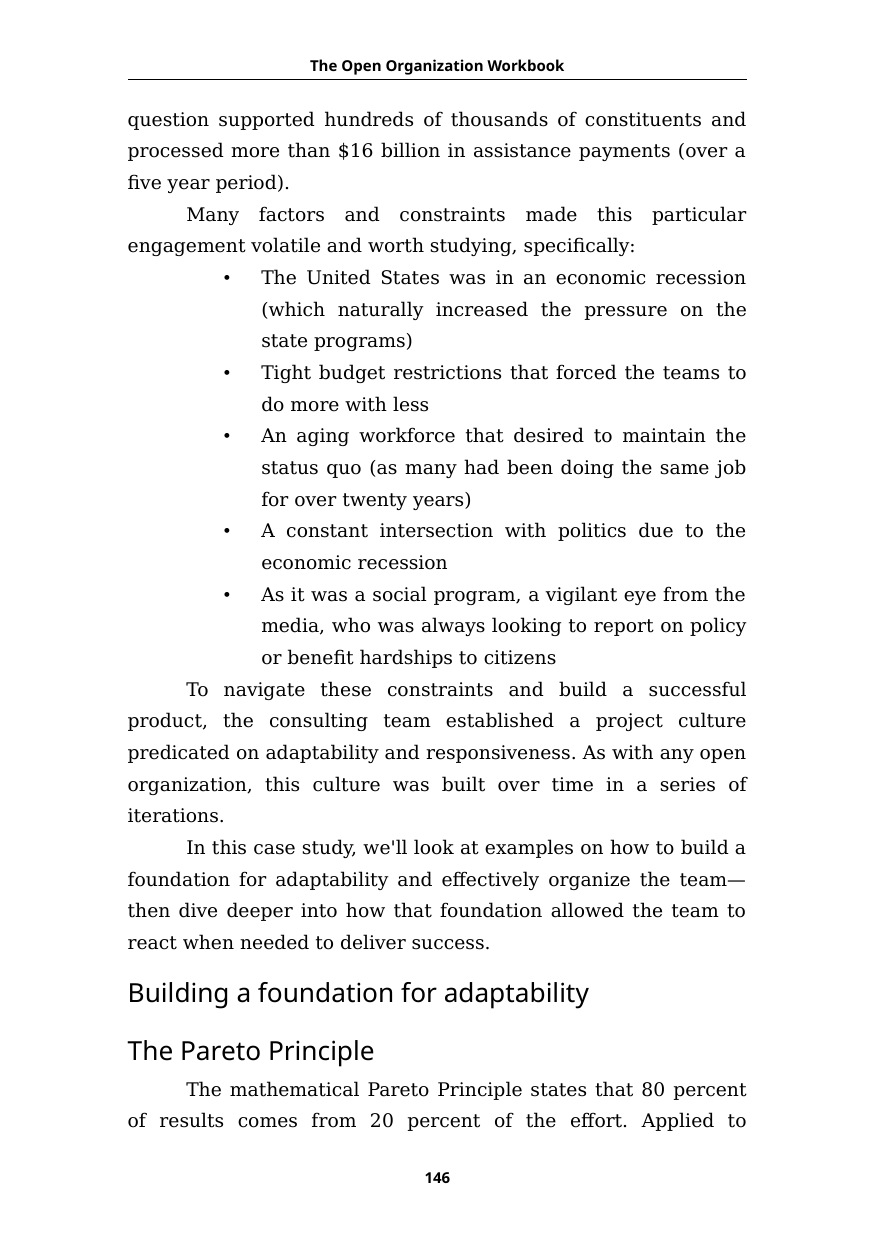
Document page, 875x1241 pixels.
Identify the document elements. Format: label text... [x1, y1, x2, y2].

text To navigate these constraints and build a successful product, the consulting team established a project culture predicated on adaptability and responsiveness. As with any open organization, this culture was built over time in a series of iterations. [127, 679, 747, 827]
list As it was a social program, a vigilant eye from the media, who was always looking to report on policy or benefit hardships to citizens [223, 584, 747, 669]
text question supported hundreds of thousands of constituents and processed more than $16 billion in assistance payments (over a five year period). [127, 109, 747, 194]
text Many factors and constraints made this particular engagement volatile and worth studying, specifically: [127, 204, 747, 257]
list An aging workforce that desired to maintain the status quo (as many had been doing the same job for over twenty years) [223, 425, 747, 511]
subtitle Building a foundation for adaptability [127, 978, 747, 1009]
text In this case study, we'll look at examples on how to build a foundation for adaptability and effectively organize the team—then dive deeper into how that foundation allowed the team to react when needed to deliver success. [127, 837, 747, 954]
text The mathematical Pareto Principle states that 80 percent of results comes from 20 percent of the effort. Applied to [127, 1078, 747, 1132]
list Tight budget restrictions that forced the teams to do more with less [223, 362, 747, 416]
list The United States was in an economic recession (which naturally increased the pressure on the state programs) [223, 267, 747, 352]
list A constant intersection with politics due to the economic recession [223, 520, 747, 574]
subtitle The Pareto Principle [127, 1036, 747, 1066]
